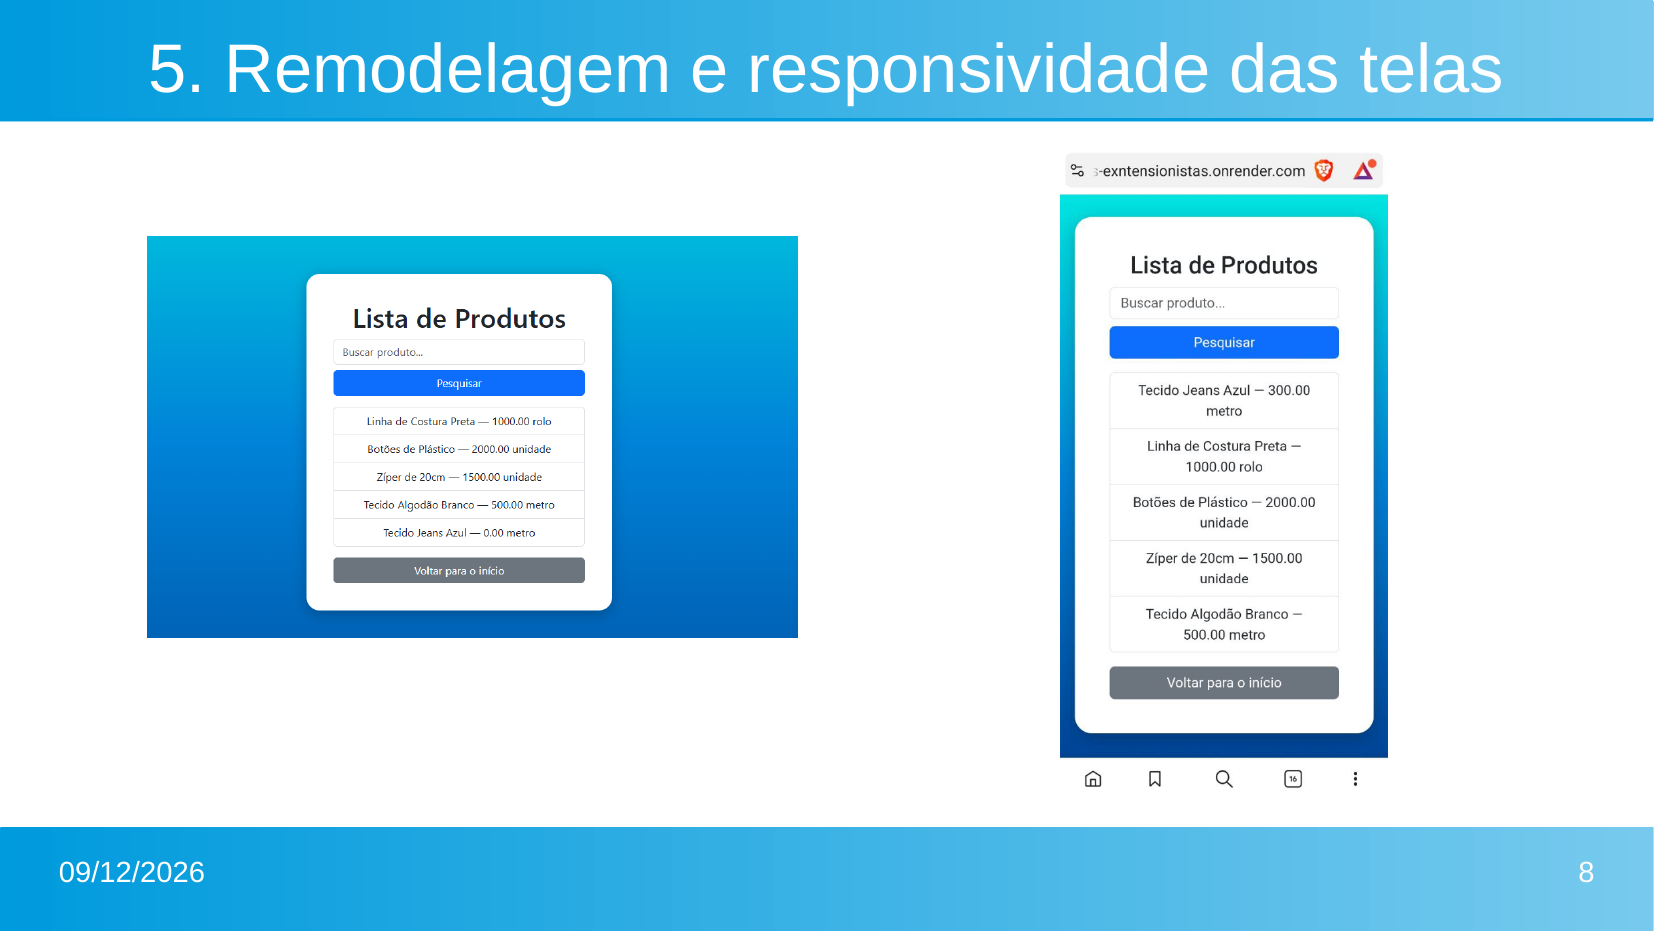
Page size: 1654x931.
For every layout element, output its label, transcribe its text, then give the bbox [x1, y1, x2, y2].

picture [147, 275, 798, 638]
picture [147, 236, 798, 245]
title 5. Remodelagem e responsividade das telas [59, 29, 1595, 108]
picture [1060, 147, 1388, 794]
